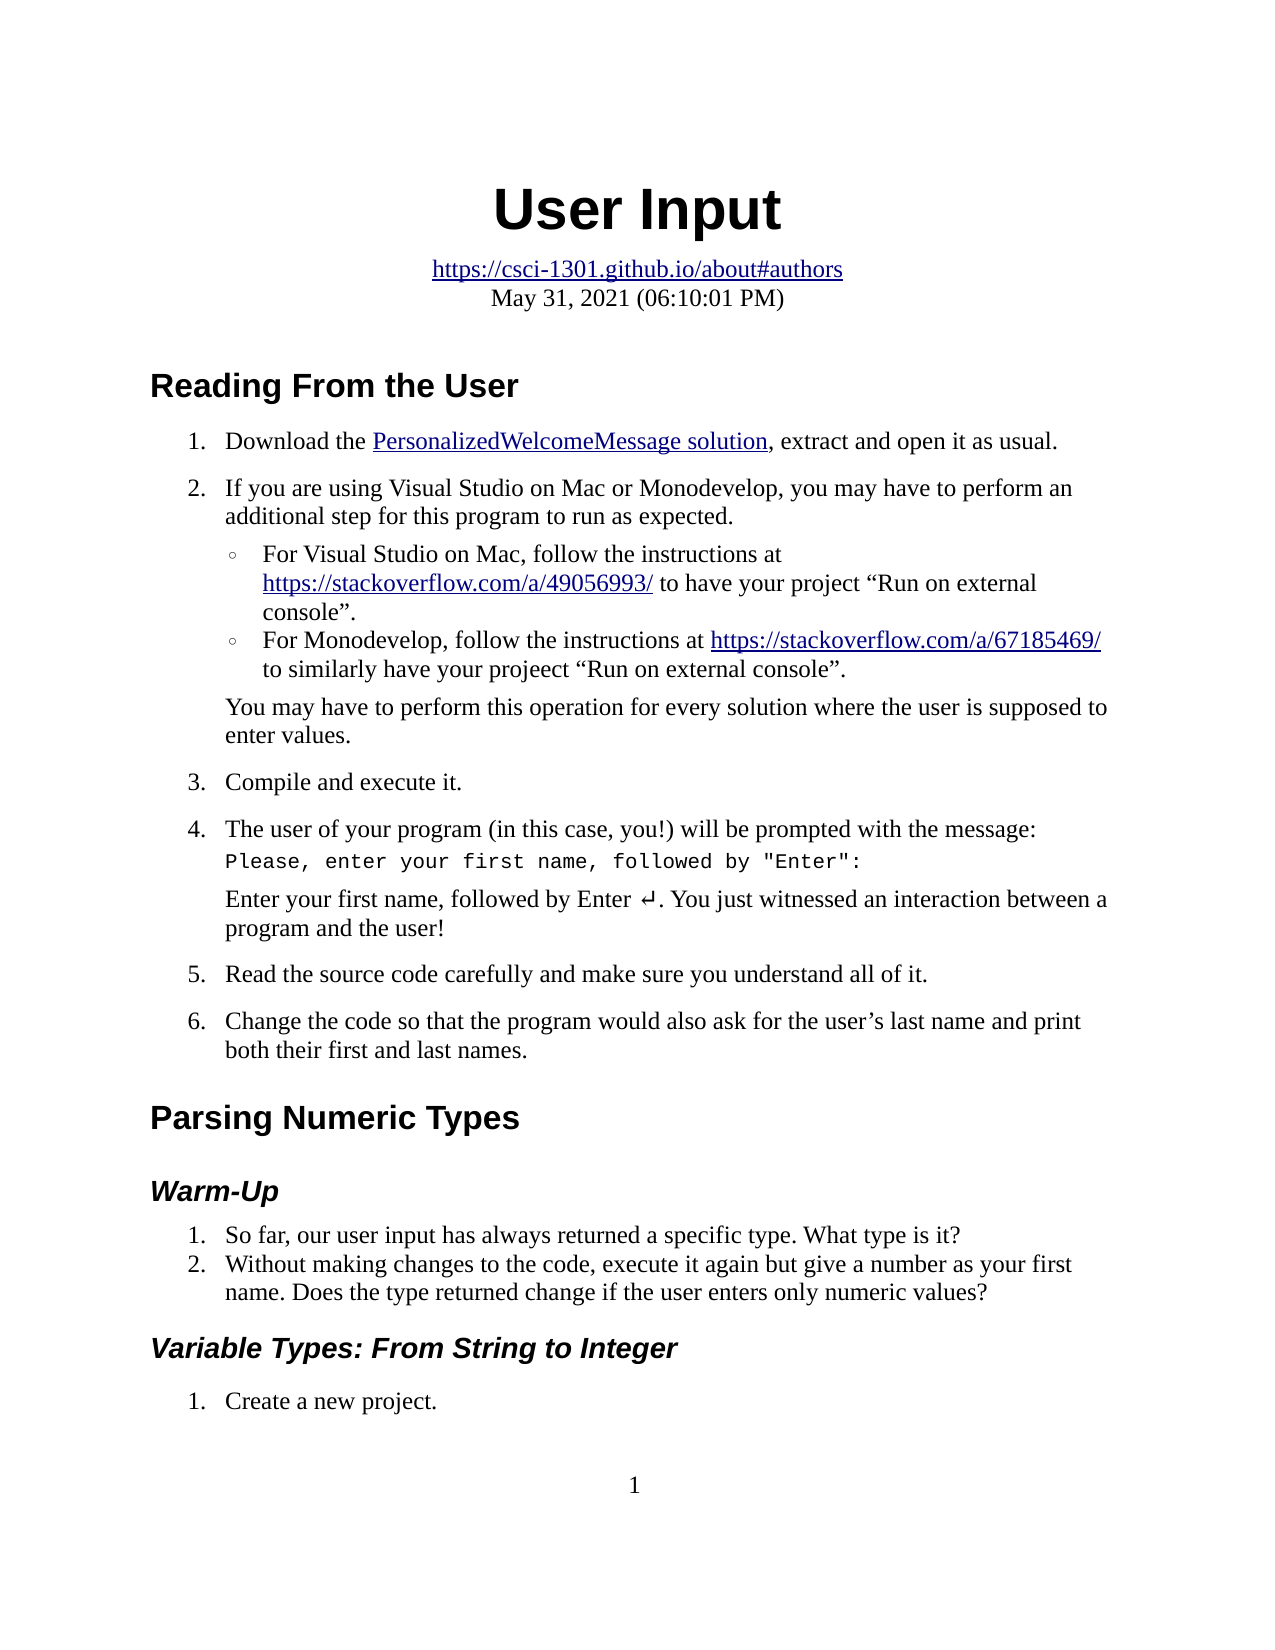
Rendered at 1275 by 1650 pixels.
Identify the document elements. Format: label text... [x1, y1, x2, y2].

subtitle Variable Types: From String to Integer [150, 1331, 1125, 1365]
list You may have to perform this operation for every solution where the user is supposed to enter values. [187, 692, 1125, 749]
list Change the code so that the program would also ask for the user’s last name and print both their first and last names. [187, 1006, 1125, 1064]
subtitle Parsing Numeric Types [150, 1098, 1125, 1136]
list Read the source code carefully and make sure you understand all of it. [187, 959, 1125, 988]
list Enter your first name, followed by Enter ↵. You just witnessed an interaction between a program and the user! [187, 884, 1125, 942]
list Please, enter your first name, followed by "Enter": [187, 852, 1125, 875]
list For Monodevelop, follow the instructions at https://stackoverflow.com/a/67185469/ to similarly have your projeect “Run on external console”. [225, 625, 1125, 683]
list If you are using Visual Studio on Mac or Monodevelop, you may have to perform an additional step for this program to run as expected. [187, 473, 1125, 530]
subtitle Reading From the User [150, 366, 1125, 404]
title User Input [150, 175, 1125, 242]
text https://csci-1301.github.io/about#authors [150, 254, 1125, 283]
list Without making changes to the code, execute it again but give a number as your first name. Does the type returned change if the user enters only numeric values? [187, 1249, 1125, 1306]
subtitle Warm-Up [150, 1174, 1125, 1207]
list Download the PersonalizedWelcomeMessage solution, extract and open it as usual. [187, 426, 1125, 455]
text May 31, 2021 (06:10:01 PM) [150, 283, 1125, 312]
list Compile and execute it. [187, 767, 1125, 796]
list For Visual Studio on Mac, follow the instructions at https://stackoverflow.com/a/49056993/ to have your project “Run on external console”. [225, 539, 1125, 625]
list Create a new project. [187, 1386, 1125, 1415]
list So far, our user input has always returned a specific type. What type is it? [187, 1220, 1125, 1249]
list The user of your program (in this case, you!) will be prompted with the message: [187, 814, 1125, 843]
